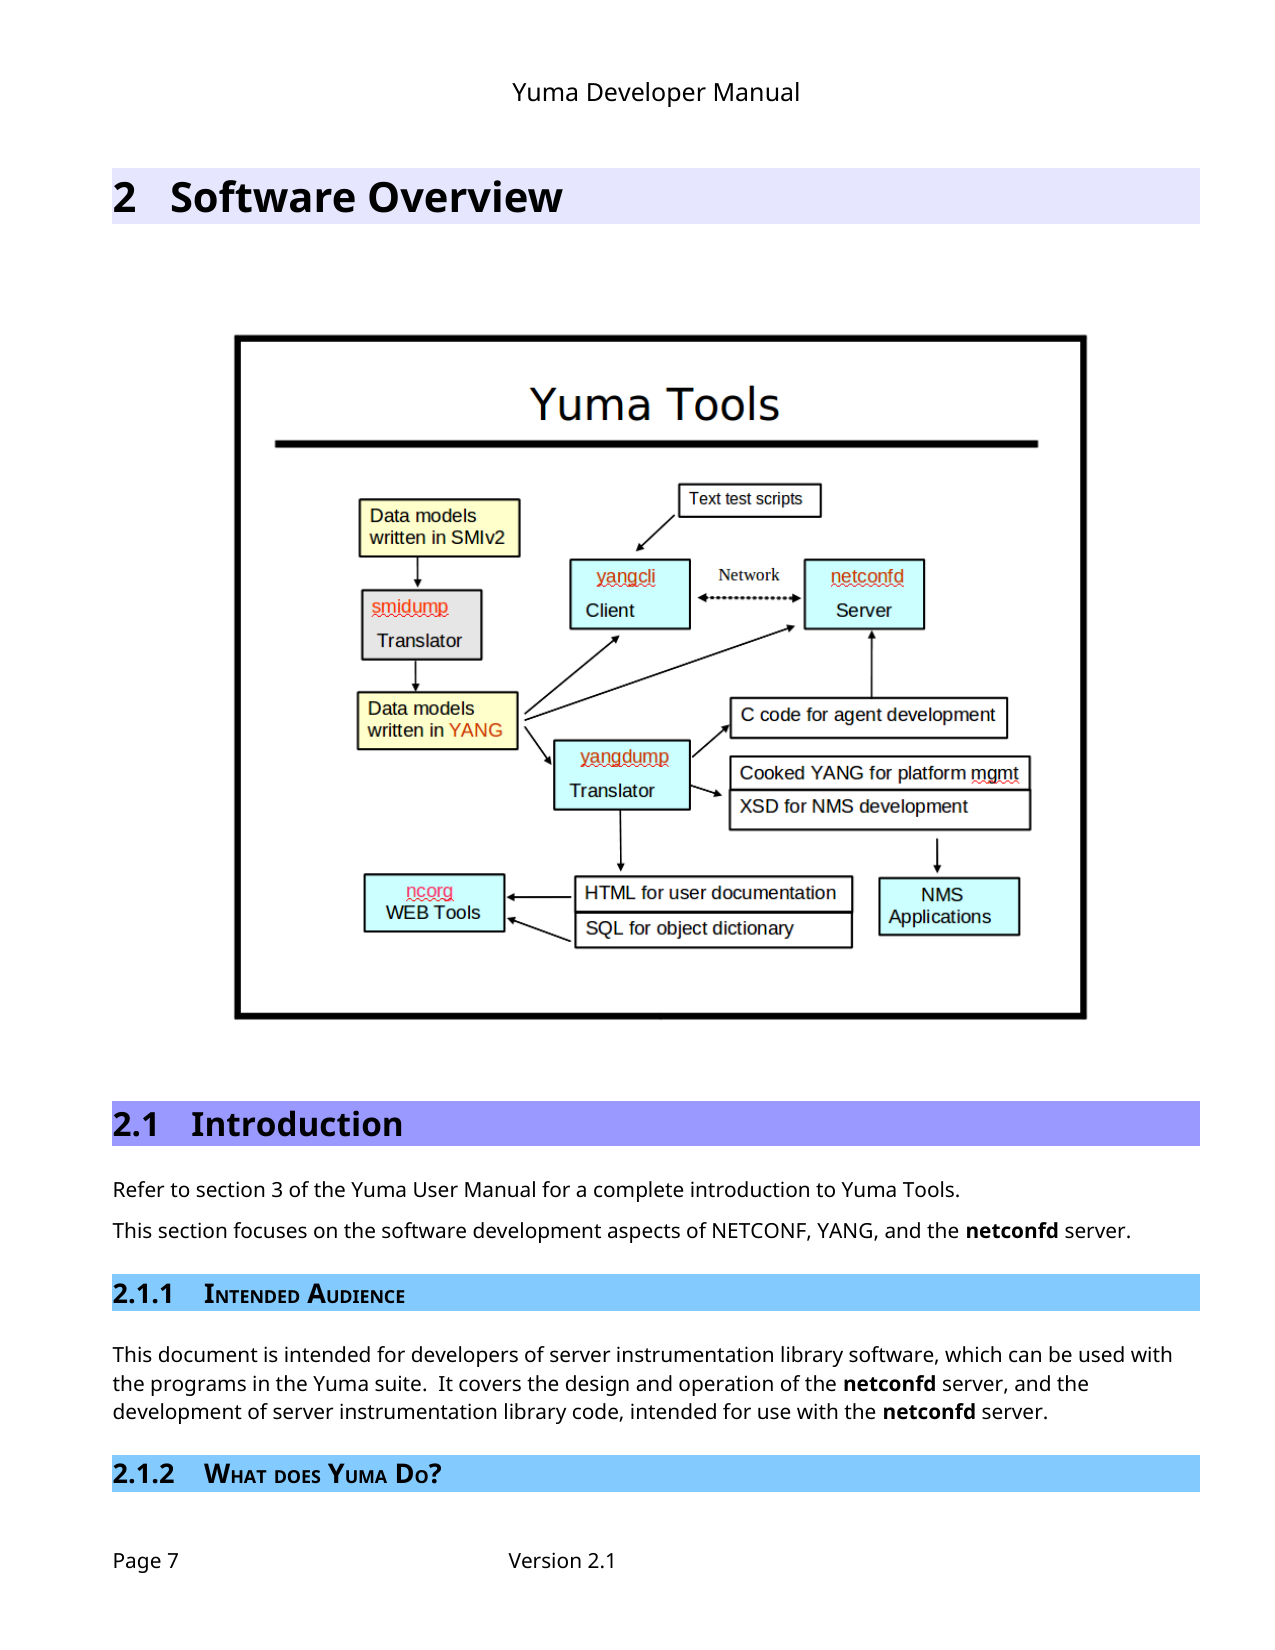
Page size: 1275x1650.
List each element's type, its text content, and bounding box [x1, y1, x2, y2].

subtitle What does Yuma Do? [112, 1455, 1200, 1492]
text Refer to section 3 of the Yuma User Manual for a complete introduction to Yuma Tools. [112, 1176, 1200, 1204]
picture [170, 294, 1143, 1044]
text This section focuses on the software development aspects of NETCONF, YANG, and the netconfd server. [112, 1217, 1200, 1245]
subtitle Software Overview [112, 168, 1200, 224]
subtitle Introduction [112, 1101, 1200, 1146]
text This document is intended for developers of server instrumentation library software, which can be used with the programs in the Yuma suite. It covers the design and operation of the netconfd server, and the development of server instrumentation library code, intended for use with the netconfd server. [112, 1340, 1200, 1426]
subtitle Intended Audience [112, 1274, 1200, 1311]
